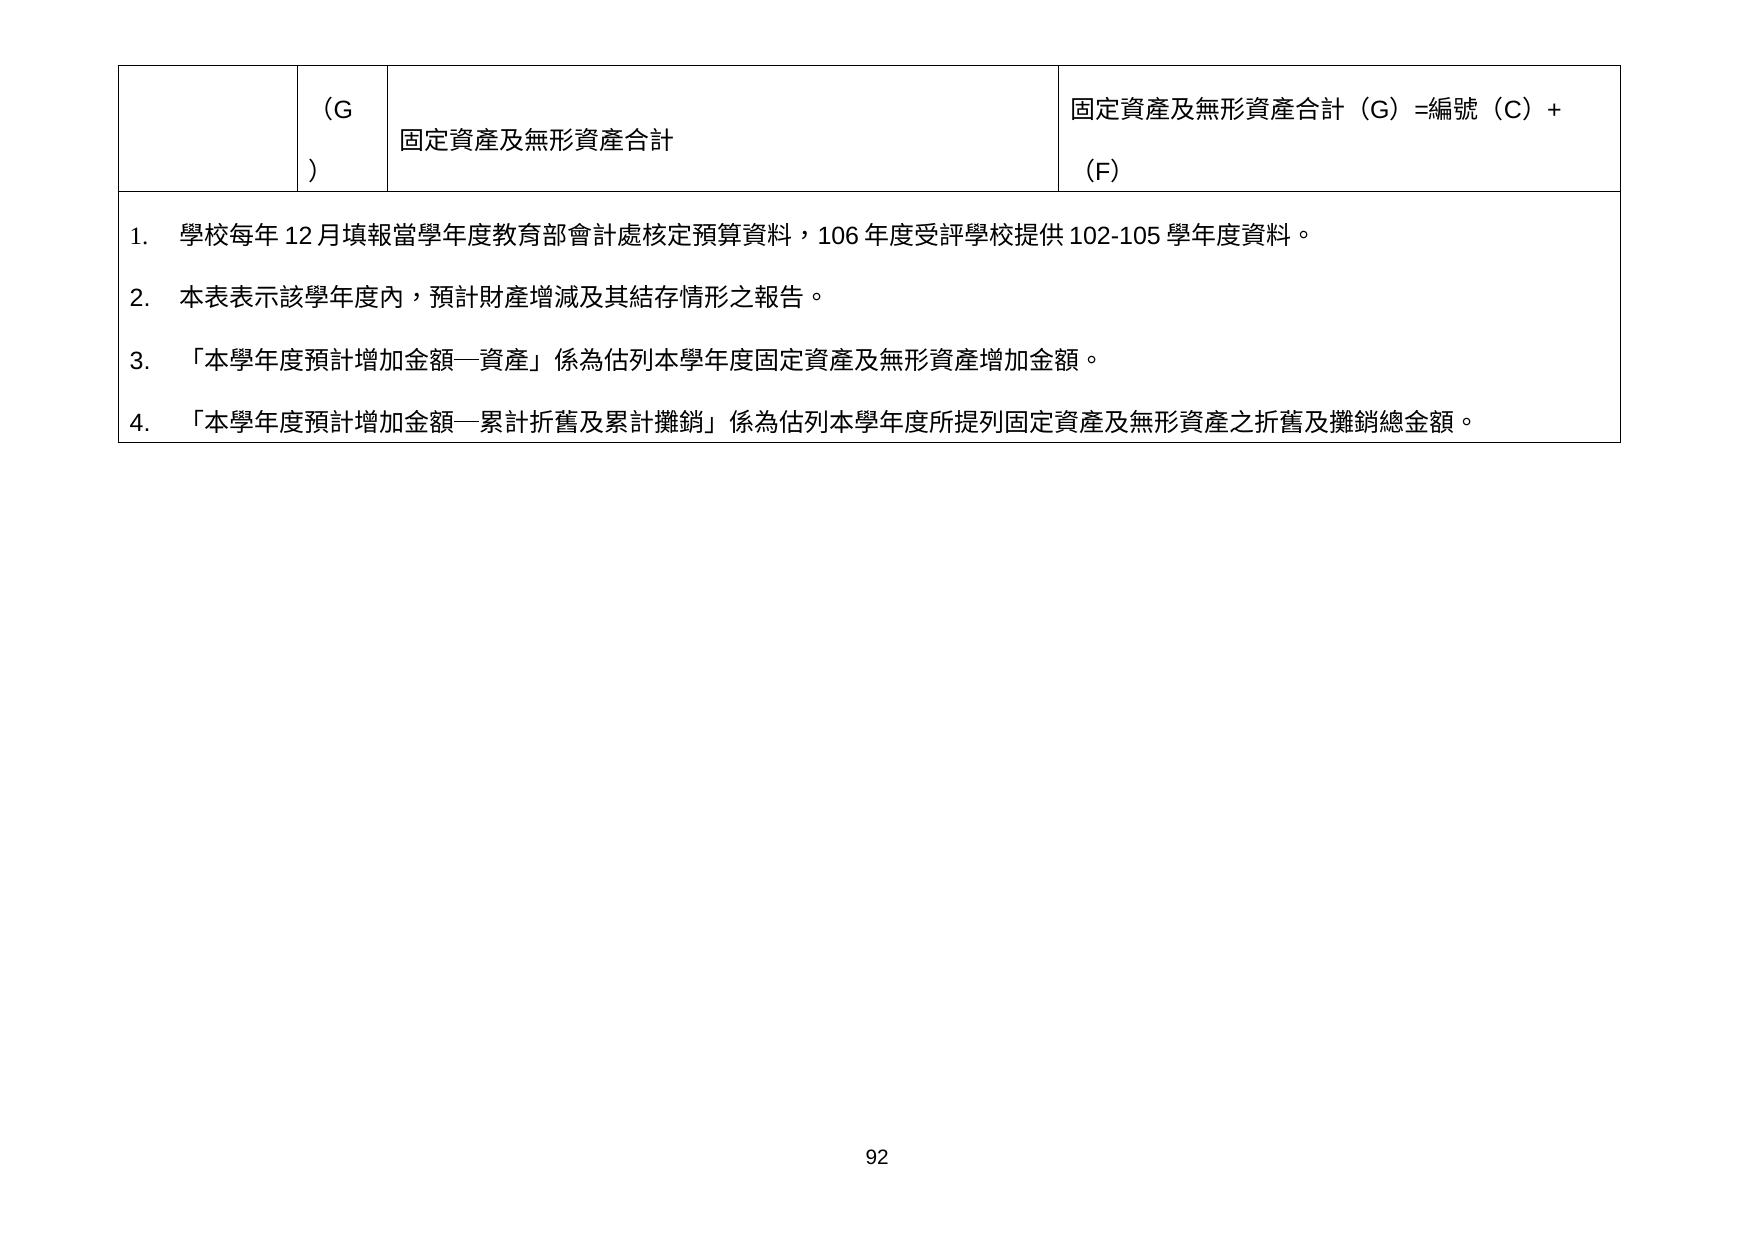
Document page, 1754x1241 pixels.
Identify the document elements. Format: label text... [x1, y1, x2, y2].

table_cell 學校每年12月填報當學年度教育部會計處核定預算資料，106年度受評學校提供102-105學年度資料。 本表表示該學年度內，預計財產增減及其結存情形之報告。 「本學年度預計增加金額─資產」係為估列本學年度固定資產及無形資產增加金額。 「本學年度預計增加金額─累計折舊及累計攤銷」係為估列本學年度所提列固定資產及無形資產之折舊及攤銷總金額。 [119, 192, 1620, 442]
table_cell [119, 66, 297, 191]
table_cell 固定資產及無形資產合計 [388, 66, 1058, 191]
table_cell 固定資產及無形資產合計（G）=編號（C）+（F） [1059, 66, 1620, 191]
table_cell （G） [298, 66, 387, 191]
